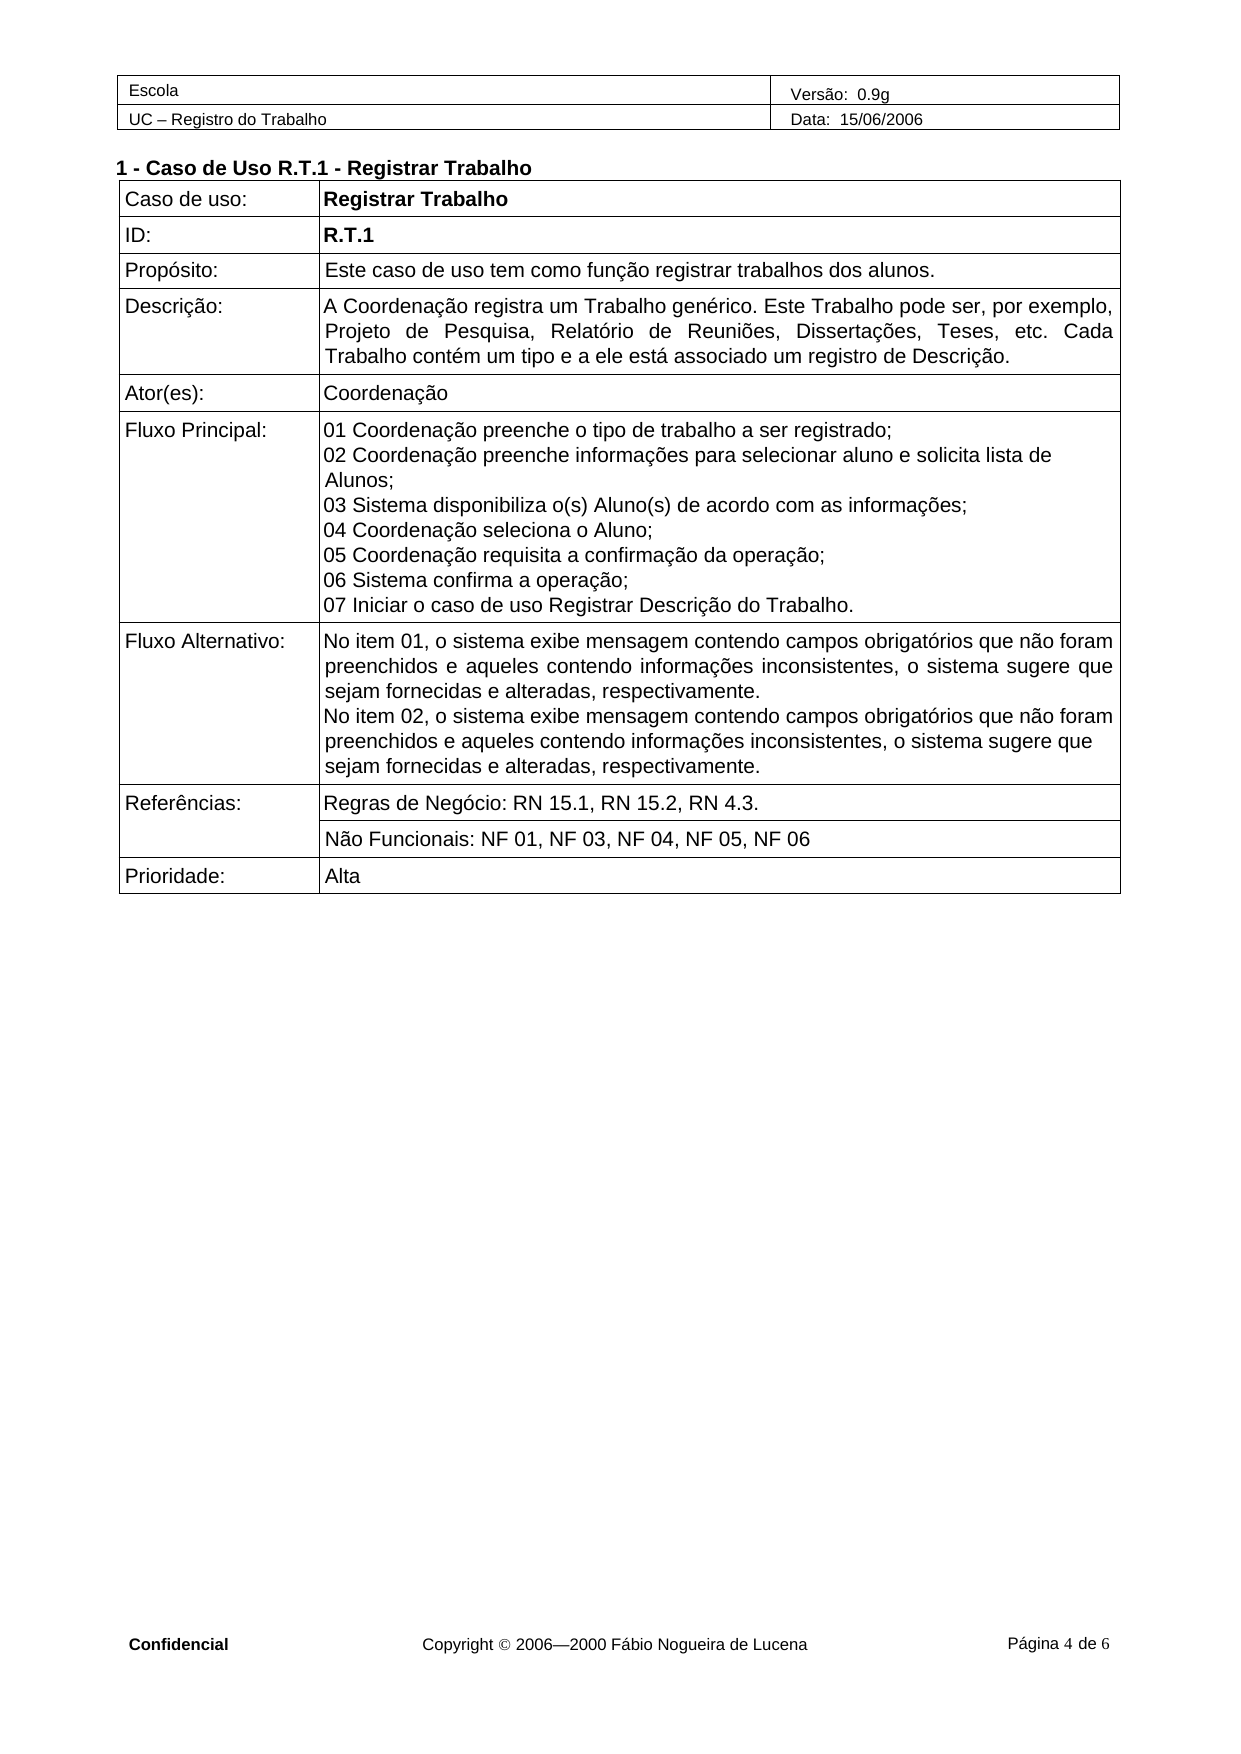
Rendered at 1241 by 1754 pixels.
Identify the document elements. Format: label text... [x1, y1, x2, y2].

table_cell R.T.1 [320, 217, 1120, 253]
table_cell Coordenação [320, 375, 1120, 411]
table_cell Prioridade: [120, 858, 319, 893]
table_header Registrar Trabalho [320, 181, 1120, 216]
table_cell 01 Coordenação preenche o tipo de trabalho a ser registrado; 02 Coordenação preenche informações para selecionar aluno e solicita lista de Alunos; 03 Sistema disponibiliza o(s) Aluno(s) de acordo com as informações; 04 Coordenação seleciona o Aluno; 05 Coordenação requisita a confirmação da operação; 06 Sistema confirma a operação; 07 Iniciar o caso de uso Registrar Descrição do Trabalho. [320, 412, 1120, 622]
table_cell Alta [320, 858, 1120, 893]
table_header Caso de uso: [120, 181, 319, 216]
table_cell Descrição: [120, 289, 319, 374]
table_cell Não Funcionais: NF 01, NF 03, NF 04, NF 05, NF 06 [320, 821, 1120, 857]
table_cell Propósito: [120, 254, 319, 287]
table_cell Este caso de uso tem como função registrar trabalhos dos alunos. [320, 254, 1120, 287]
table_cell Referências: [120, 785, 319, 857]
text 1 - Caso de Uso R.T.1 - Registrar Trabalho [116, 154, 1120, 179]
table_cell No item 01, o sistema exibe mensagem contendo campos obrigatórios que não foram preenchidos e aqueles contendo informações inconsistentes, o sistema sugere que sejam fornecidas e alteradas, respectivamente. No item 02, o sistema exibe mensagem contendo campos obrigatórios que não foram preenchidos e aqueles contendo informações inconsistentes, o sistema sugere que sejam fornecidas e alteradas, respectivamente. [320, 623, 1120, 784]
table_header Regras de Negócio: RN 15.1, RN 15.2, RN 4.3. [320, 785, 1120, 820]
table_cell ID: [120, 217, 319, 253]
table_cell A Coordenação registra um Trabalho genérico. Este Trabalho pode ser, por exemplo, Projeto de Pesquisa, Relatório de Reuniões, Dissertações, Teses, etc. Cada Trabalho contém um tipo e a ele está associado um registro de Descrição. [320, 289, 1120, 374]
table_cell Ator(es): [120, 375, 319, 411]
table_cell Fluxo Alternativo: [120, 623, 319, 784]
table_cell Fluxo Principal: [120, 412, 319, 622]
